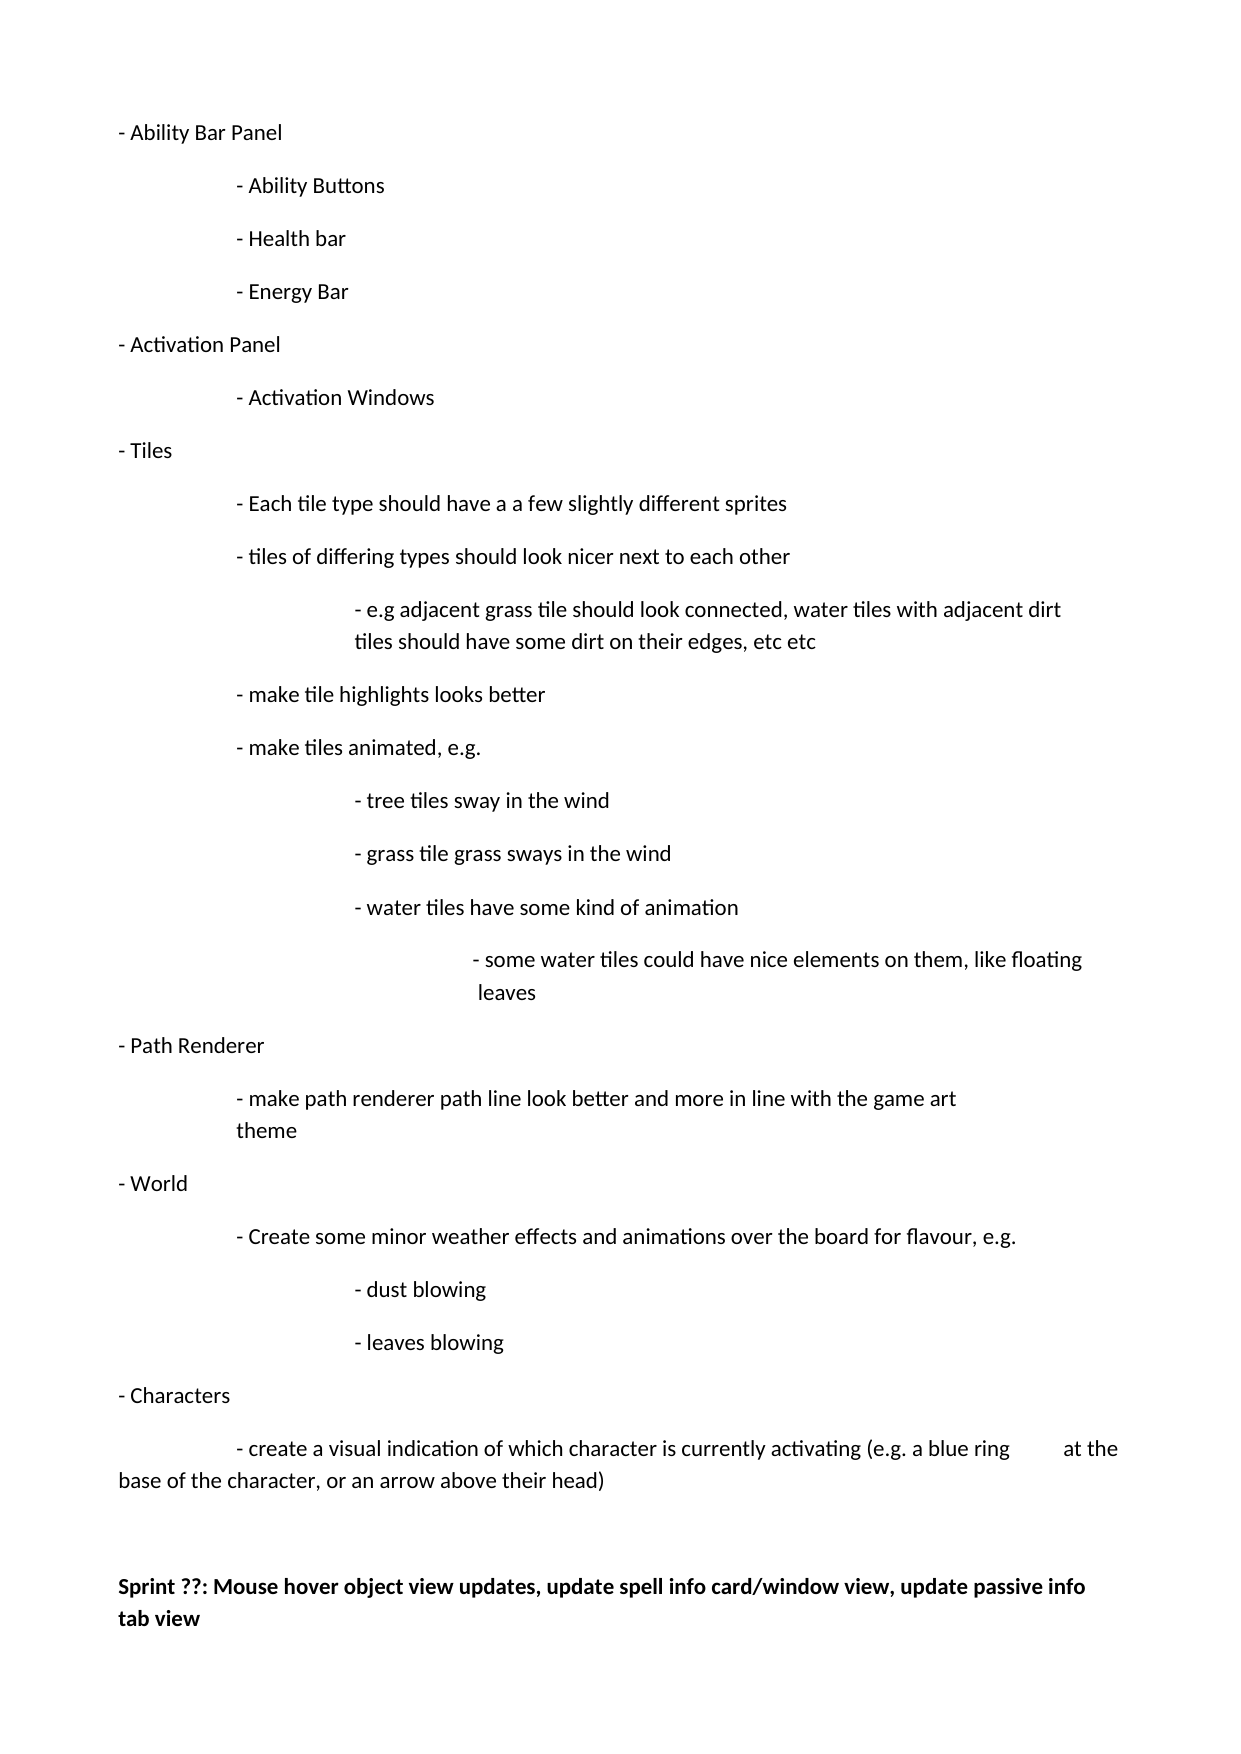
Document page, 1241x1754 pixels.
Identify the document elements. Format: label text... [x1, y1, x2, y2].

text - tree tiles sway in the wind [118, 787, 1122, 814]
text - create a visual indication of which character is currently activating (e.g. a blue ring at the base of the character, or an arrow above their head) [118, 1434, 1122, 1494]
text - Health bar [118, 224, 1122, 252]
text - Ability Buttons [118, 171, 1122, 199]
text - make path renderer path line look better and more in line with the game art theme [118, 1084, 1122, 1144]
text - water tiles have some kind of animation [118, 893, 1122, 921]
text Sprint ??: Mouse hover object view updates, update spell info card/window view, update passive info tab view [118, 1572, 1122, 1633]
text - make tiles animated, e.g. [118, 733, 1122, 762]
text - Path Renderer [118, 1031, 1122, 1059]
text - Create some minor weather effects and animations over the board for flavour, e.g. [118, 1222, 1122, 1250]
text - Characters [118, 1381, 1122, 1409]
text - tiles of differing types should look nicer next to each other [118, 542, 1122, 570]
text - World [118, 1169, 1122, 1197]
text - some water tiles could have nice elements on them, like floating leaves [118, 946, 1122, 1006]
text - Tiles [118, 436, 1122, 464]
text - Each tile type should have a a few slightly different sprites [118, 489, 1122, 517]
text - Ability Bar Panel [118, 118, 1122, 146]
text - grass tile grass sways in the wind [118, 839, 1122, 868]
text - Activation Panel [118, 330, 1122, 358]
text - Energy Bar [118, 277, 1122, 305]
text - leaves blowing [118, 1328, 1122, 1356]
text - Activation Windows [118, 383, 1122, 411]
text - dust blowing [118, 1275, 1122, 1303]
text - e.g adjacent grass tile should look connected, water tiles with adjacent dirt tiles should have some dirt on their edges, etc etc [118, 595, 1122, 656]
text - make tile highlights looks better [118, 681, 1122, 708]
